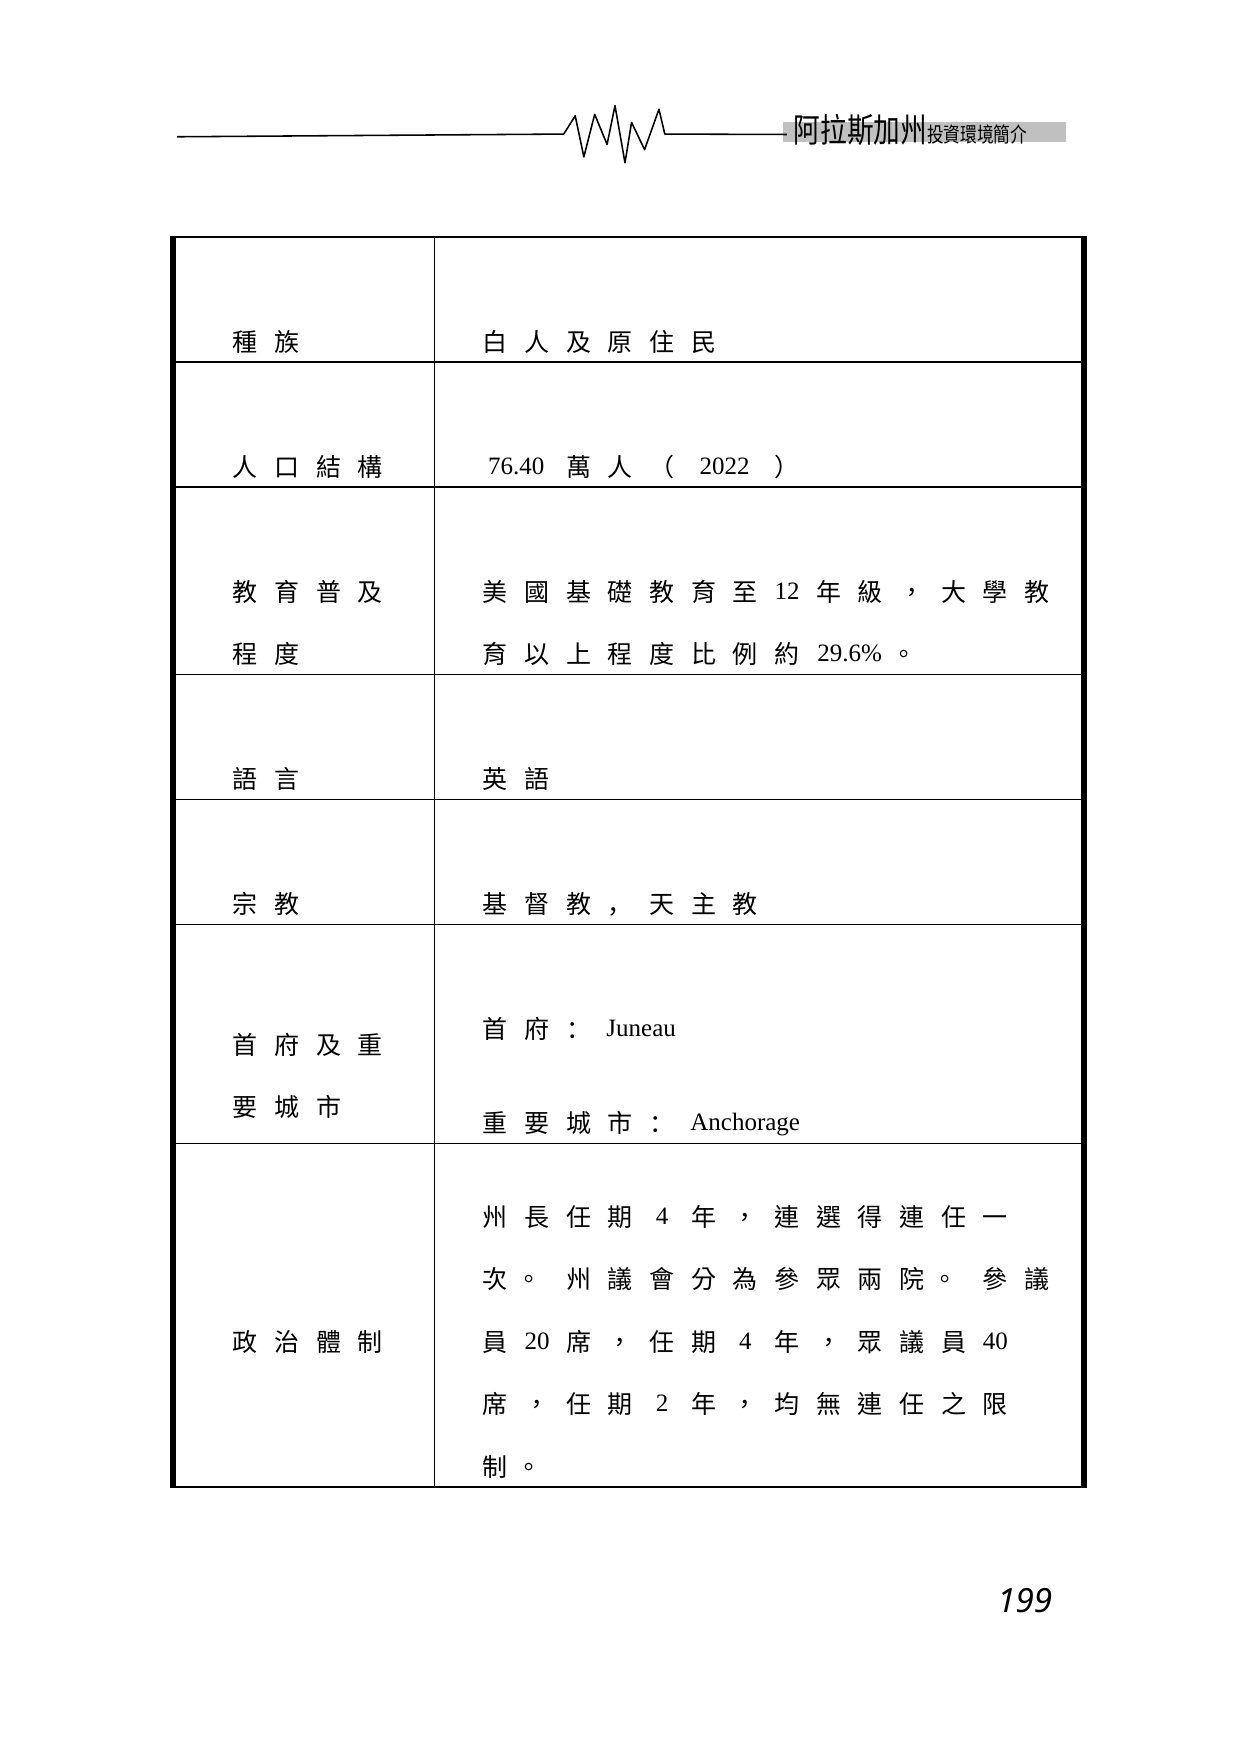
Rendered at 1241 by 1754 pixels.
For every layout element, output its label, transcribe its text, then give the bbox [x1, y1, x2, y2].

table_cell 76.40萬人（2022） [435, 363, 1081, 486]
table_cell 教育普及程度 [176, 488, 434, 674]
table_cell 首府：Juneau 重要城市：Anchorage [435, 925, 1081, 1142]
table_cell 人口結構 [176, 363, 434, 486]
table_cell 語言 [176, 675, 434, 799]
table_cell 英語 [435, 675, 1081, 799]
table_cell 白人及原住民 [435, 238, 1081, 361]
table_cell 基督教，天主教 [435, 800, 1081, 924]
table_cell 種族 [176, 238, 434, 361]
table_cell 宗教 [176, 800, 434, 924]
table_cell 州長任期4年，連選得連任一次。州議會分為參眾兩院。參議員20席，任期4年，眾議員40席，任期2年，均無連任之限制。 [435, 1144, 1081, 1486]
table_cell 首府及重要城市 [176, 925, 434, 1142]
table_cell 政治體制 [176, 1144, 434, 1486]
table_cell 美國基礎教育至12年級，大學教育以上程度比例約29.6%。 [435, 488, 1081, 674]
